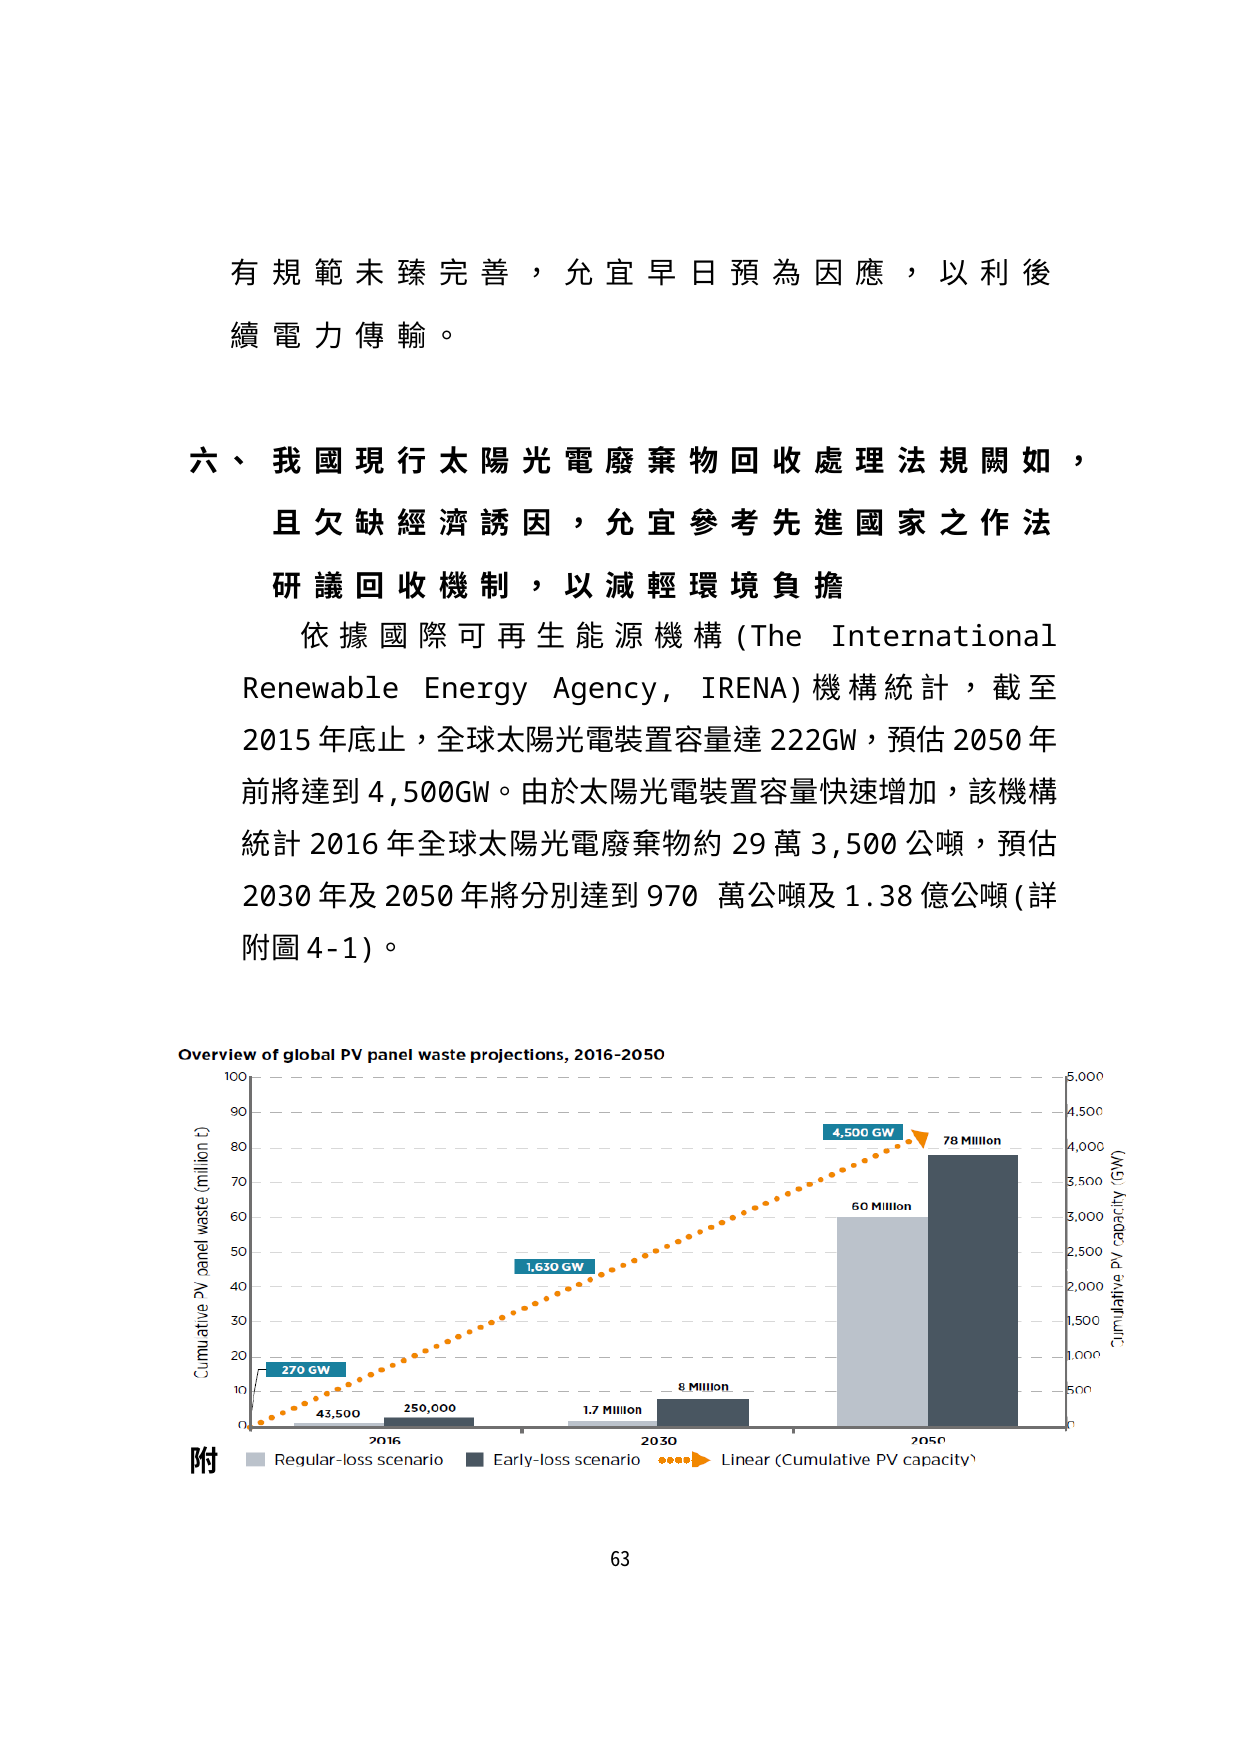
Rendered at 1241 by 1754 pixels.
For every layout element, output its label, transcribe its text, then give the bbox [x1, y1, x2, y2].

text 六、我國現行太陽光電廢棄物回收處理法規闕如，且欠缺經濟誘因，允宜參考先進國家之作法研議回收機制，以減輕環境負擔 [183, 417, 1058, 604]
text 依據國際可再生能源機構(The International Renewable Energy Agency, IRENA)機構統計，截至2015年底止，全球太陽光電裝置容量達222GW，預估2050年前將達到4,500GW。由於太陽光電裝置容量快速增加，該機構統計2016年全球太陽光電廢棄物約29萬3,500公噸，預估2030年及2050年將分別達到970 萬公噸及1.38億公噸(詳附圖4-1)。 [242, 604, 1058, 969]
text [183, 979, 1058, 1069]
text 有規範未臻完善，允宜早日預為因應，以利後續電力傳輸。 [212, 229, 1058, 354]
text 附 [183, 1060, 1058, 1479]
